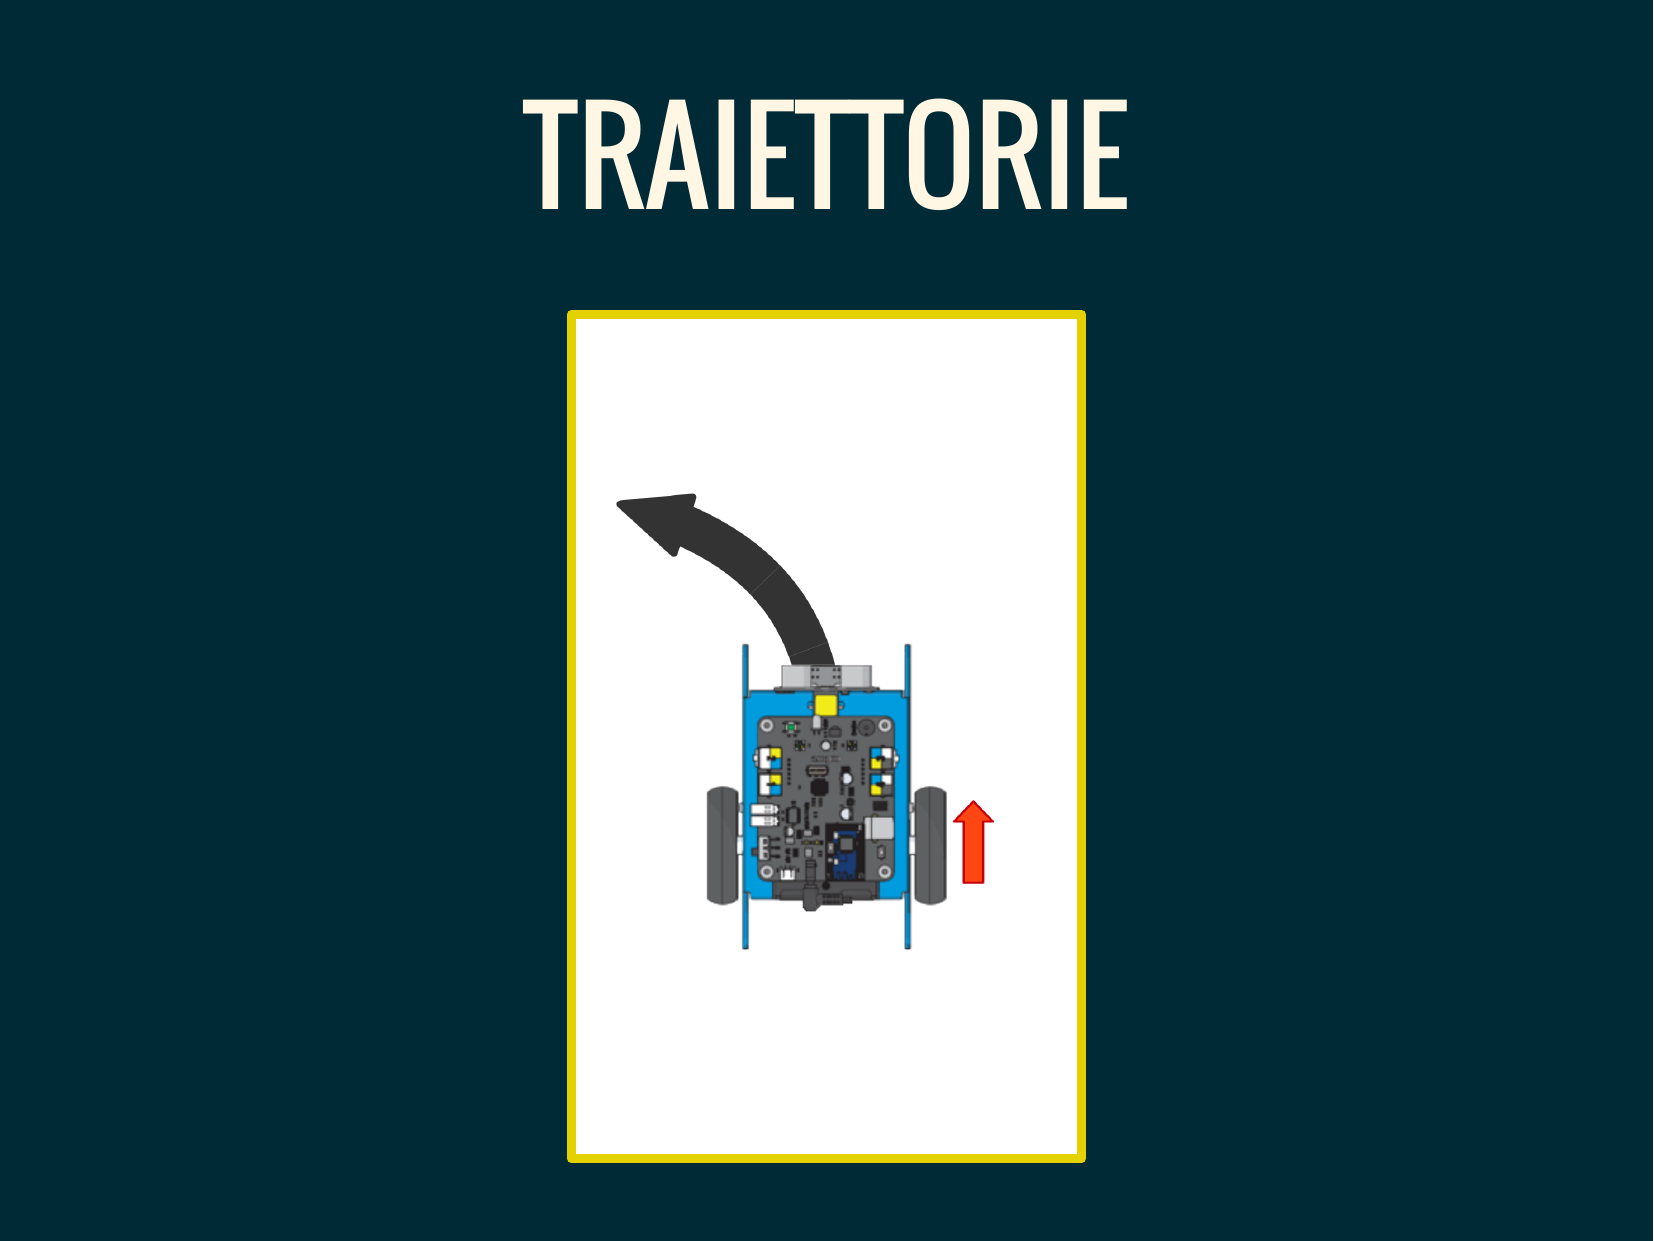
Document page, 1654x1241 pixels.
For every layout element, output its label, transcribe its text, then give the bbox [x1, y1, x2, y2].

title Traiettorie [82, 49, 1571, 257]
picture [575, 318, 1078, 1155]
